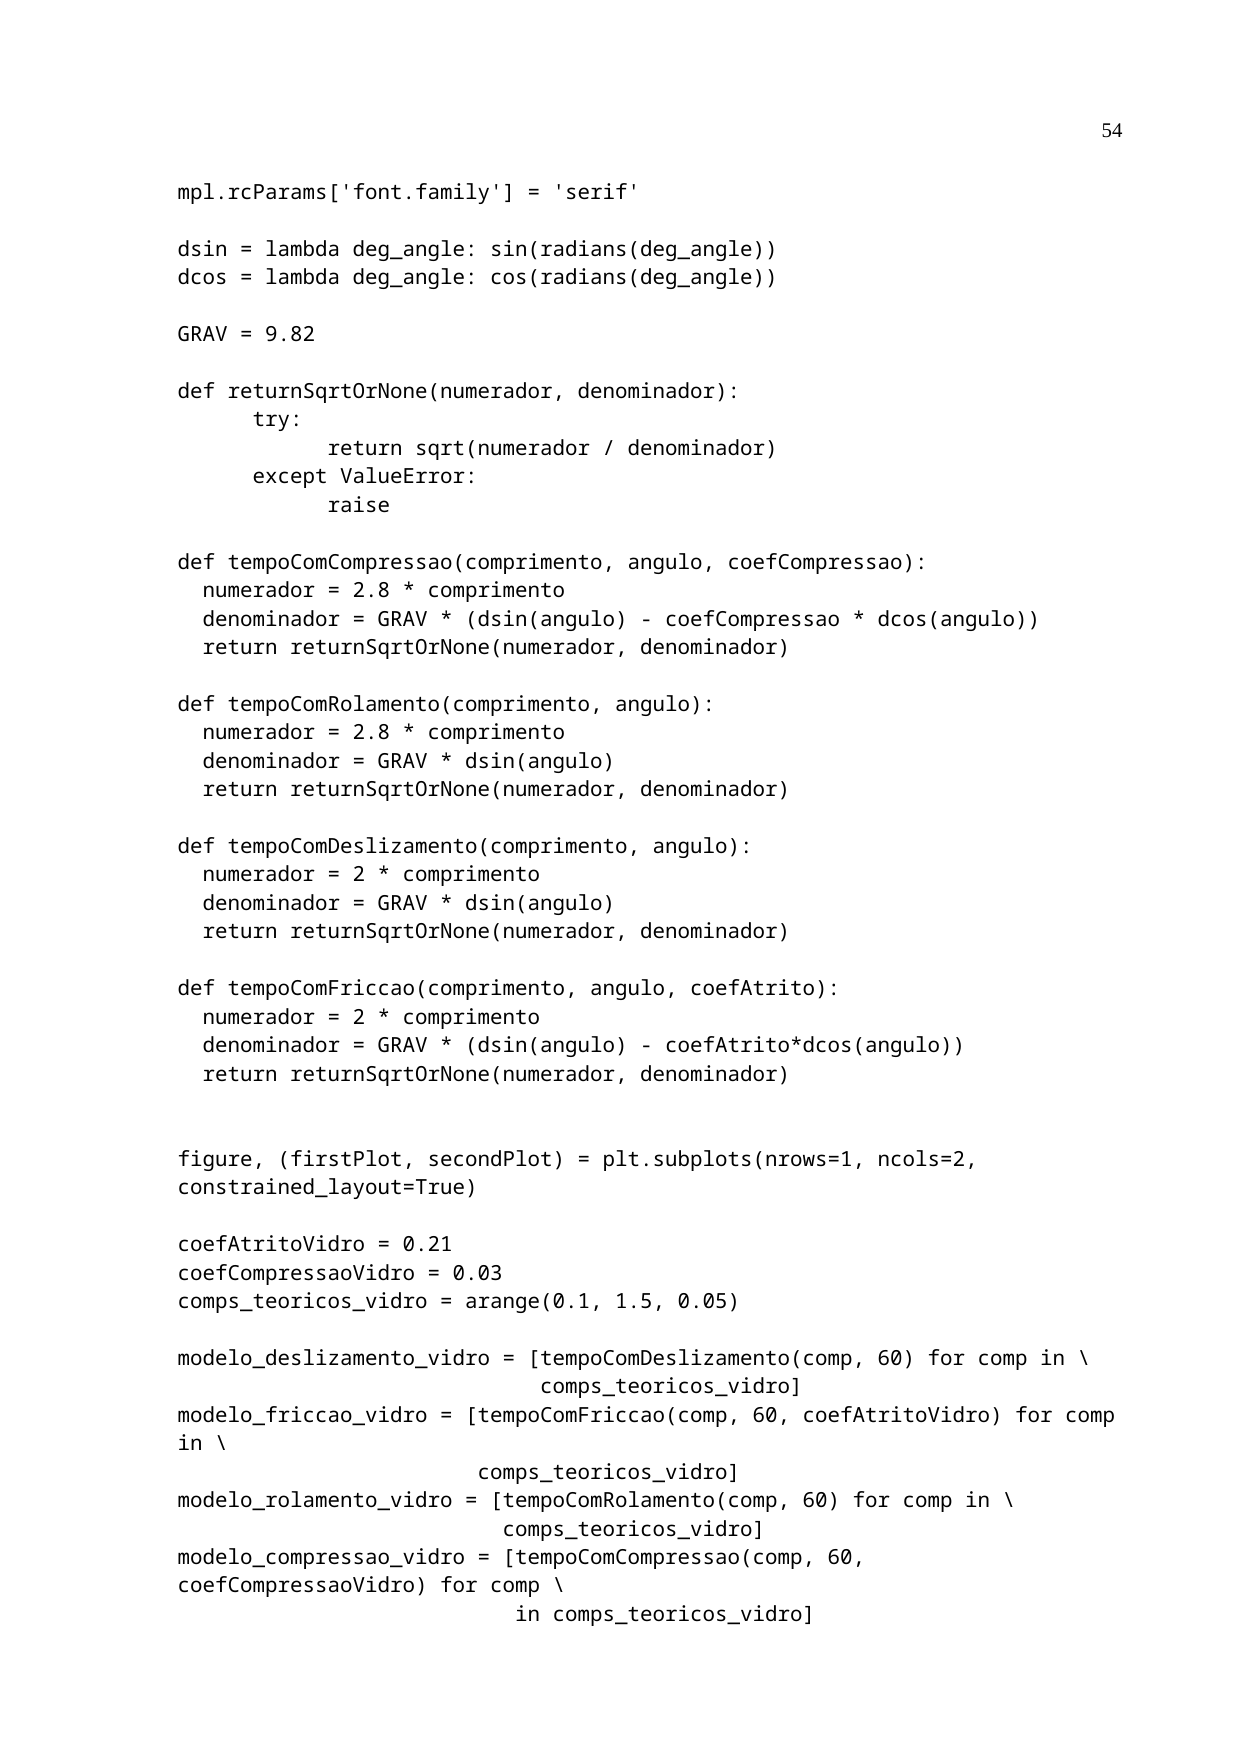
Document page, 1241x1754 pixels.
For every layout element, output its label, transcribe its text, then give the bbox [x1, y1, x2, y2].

text denominador = GRAV * (dsin(angulo) - coefCompressao * dcos(angulo)) [177, 604, 1122, 632]
text return returnSqrtOrNone(numerador, denominador) [177, 632, 1122, 661]
text modelo_compressao_vidro = [tempoComCompressao(comp, 60, coefCompressaoVidro) for comp \ [177, 1542, 1122, 1599]
text raise [177, 490, 1122, 518]
text numerador = 2.8 * comprimento [177, 575, 1122, 604]
text def tempoComRolamento(comprimento, angulo): [177, 689, 1122, 717]
text modelo_deslizamento_vidro = [tempoComDeslizamento(comp, 60) for comp in \ [177, 1343, 1122, 1371]
text try: [177, 404, 1122, 433]
text def tempoComFriccao(comprimento, angulo, coefAtrito): [177, 973, 1122, 1002]
text comps_teoricos_vidro] [177, 1514, 1122, 1542]
text numerador = 2.8 * comprimento [177, 717, 1122, 746]
text coefAtritoVidro = 0.21 [177, 1229, 1122, 1258]
text numerador = 2 * comprimento [177, 859, 1122, 888]
text dcos = lambda deg_angle: cos(radians(deg_angle)) [177, 262, 1122, 291]
text denominador = GRAV * dsin(angulo) [177, 888, 1122, 916]
text numerador = 2 * comprimento [177, 1002, 1122, 1030]
text figure, (firstPlot, secondPlot) = plt.subplots(nrows=1, ncols=2, constrained_layout=True) [177, 1144, 1122, 1201]
text return returnSqrtOrNone(numerador, denominador) [177, 916, 1122, 945]
text except ValueError: [177, 461, 1122, 490]
text def tempoComCompressao(comprimento, angulo, coefCompressao): [177, 547, 1122, 575]
text in comps_teoricos_vidro] [177, 1599, 1122, 1627]
text denominador = GRAV * dsin(angulo) [177, 746, 1122, 774]
text modelo_friccao_vidro = [tempoComFriccao(comp, 60, coefAtritoVidro) for comp in \ [177, 1400, 1122, 1457]
text modelo_rolamento_vidro = [tempoComRolamento(comp, 60) for comp in \ [177, 1485, 1122, 1514]
text comps_teoricos_vidro = arange(0.1, 1.5, 0.05) [177, 1286, 1122, 1314]
text return returnSqrtOrNone(numerador, denominador) [177, 774, 1122, 803]
text return returnSqrtOrNone(numerador, denominador) [177, 1059, 1122, 1087]
text mpl.rcParams['font.family'] = 'serif' [177, 177, 1122, 206]
text GRAV = 9.82 [177, 319, 1122, 348]
text comps_teoricos_vidro] [177, 1457, 1122, 1485]
text def returnSqrtOrNone(numerador, denominador): [177, 376, 1122, 404]
text coefCompressaoVidro = 0.03 [177, 1258, 1122, 1286]
text dsin = lambda deg_angle: sin(radians(deg_angle)) [177, 234, 1122, 262]
text def tempoComDeslizamento(comprimento, angulo): [177, 831, 1122, 859]
text comps_teoricos_vidro] [177, 1371, 1122, 1400]
text denominador = GRAV * (dsin(angulo) - coefAtrito*dcos(angulo)) [177, 1030, 1122, 1059]
text return sqrt(numerador / denominador) [177, 433, 1122, 461]
